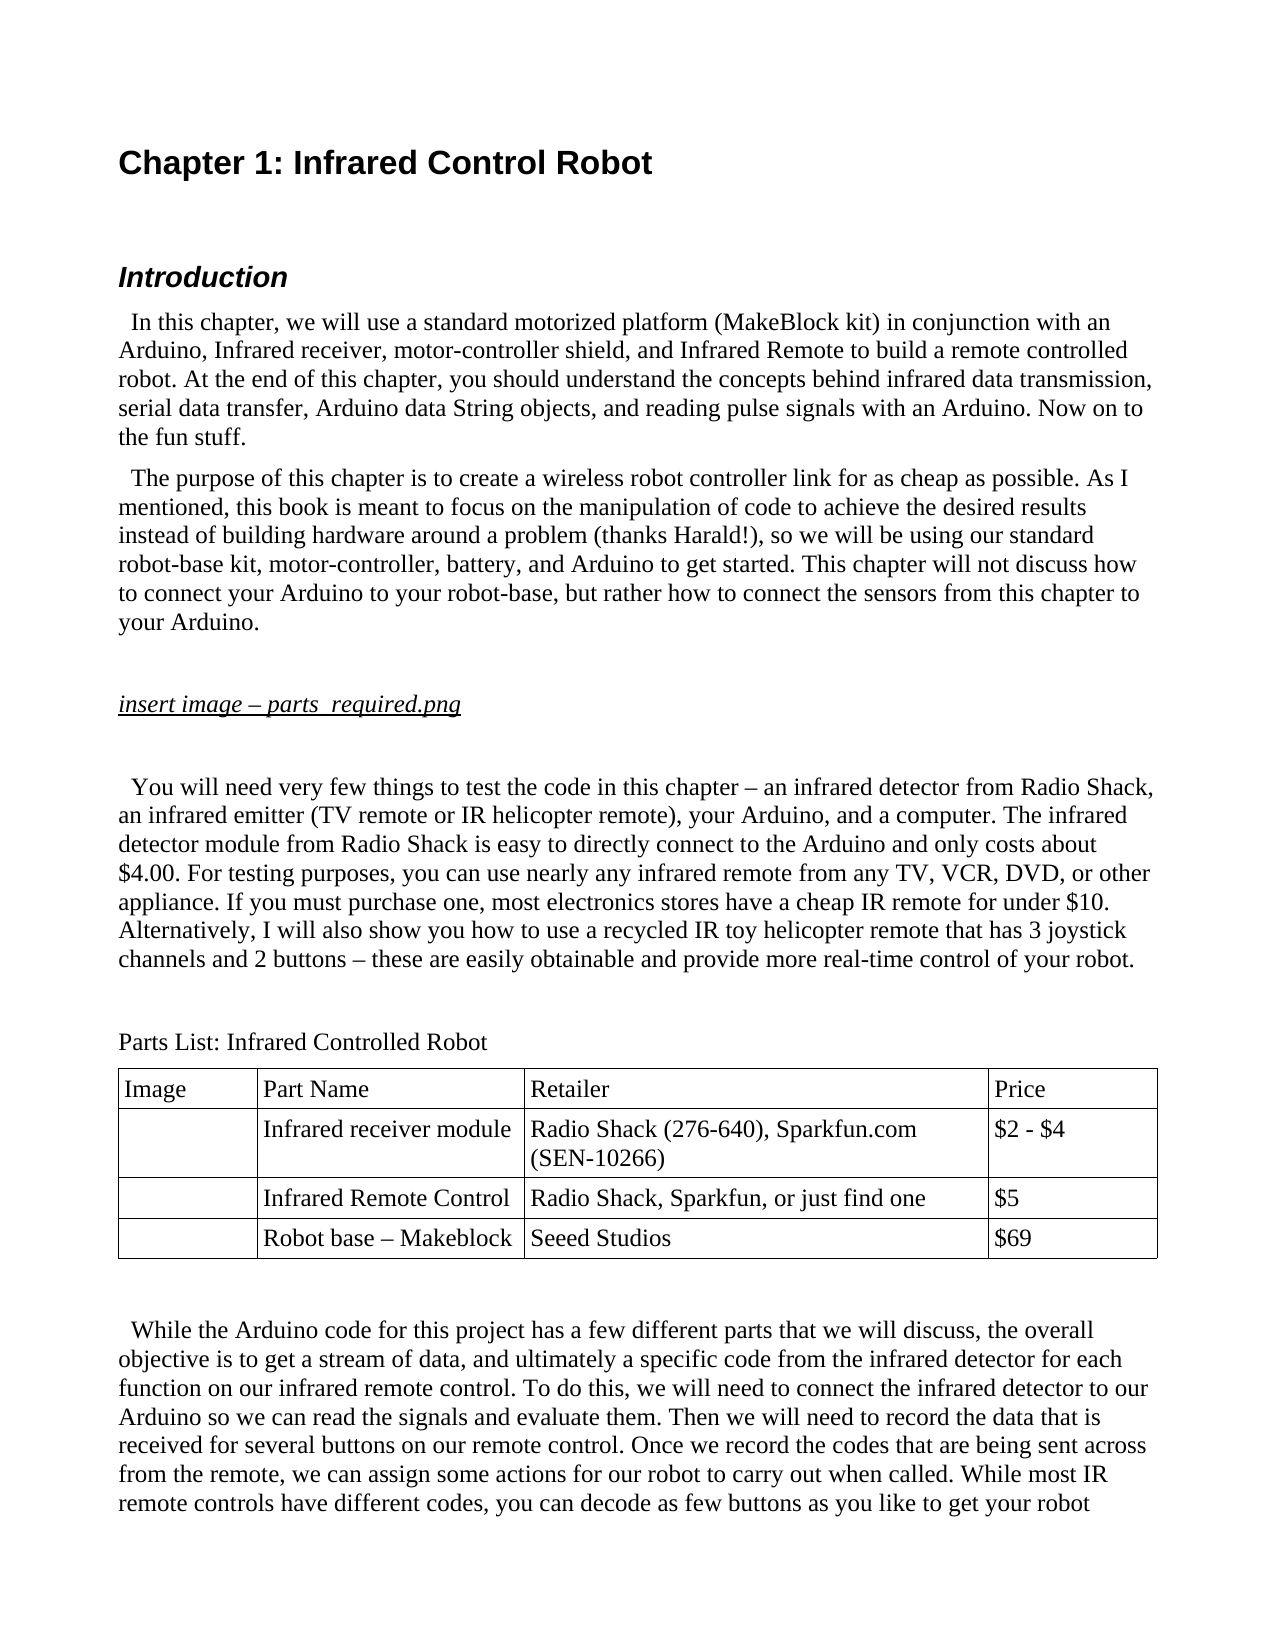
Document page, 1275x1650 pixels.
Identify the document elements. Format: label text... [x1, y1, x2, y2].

table_cell $5 [989, 1178, 1157, 1217]
table_cell Infrared receiver module [258, 1109, 524, 1177]
table_header Image [119, 1069, 257, 1108]
subtitle Chapter 1: Infrared Control Robot [118, 143, 1157, 182]
table_header Part Name [258, 1069, 524, 1108]
table_cell Infrared Remote Control [258, 1178, 524, 1217]
table_cell [119, 1178, 257, 1217]
table_cell $2 - $4 [989, 1109, 1157, 1177]
text While the Arduino code for this project has a few different parts that we will discuss, the overall objective is to get a stream of data, and ultimately a specific code from the infrared detector for each function on our infrared remote control. To do this, we will need to connect the infrared detector to our Arduino so we can read the signals and evaluate them. Then we will need to record the data that is received for several buttons on our remote control. Once we record the codes that are being sent across from the remote, we can assign some actions for our robot to carry out when called. While most IR remote controls have different codes, you can decode as few buttons as you like to get your robot [118, 1315, 1157, 1517]
text Parts List: Infrared Controlled Robot [118, 1027, 1157, 1055]
table_cell Radio Shack (276-640), Sparkfun.com (SEN-10266) [525, 1109, 988, 1177]
table_header Retailer [525, 1069, 988, 1108]
table_cell $69 [989, 1219, 1157, 1258]
text The purpose of this chapter is to create a wireless robot controller link for as cheap as possible. As I mentioned, this book is meant to focus on the manipulation of code to achieve the desired results instead of building hardware around a problem (thanks Harald!), so we will be using our standard robot-base kit, motor-controller, battery, and Arduino to get started. This chapter will not discuss how to connect your Arduino to your robot-base, but rather how to connect the sensors from this chapter to your Arduino. [118, 463, 1157, 635]
table_cell [119, 1219, 257, 1258]
text You will need very few things to test the code in this chapter – an infrared detector from Radio Shack, an infrared emitter (TV remote or IR helicopter remote), your Arduino, and a computer. The infrared detector module from Radio Shack is easy to directly connect to the Arduino and only costs about $4.00. For testing purposes, you can use nearly any infrared remote from any TV, VCR, DVD, or other appliance. If you must purchase one, most electronics stores have a cheap IR remote for under $10. Alternatively, I will also show you how to use a recycled IR toy helicopter remote that has 3 joystick channels and 2 buttons – these are easily obtainable and provide more real-time control of your robot. [118, 772, 1157, 973]
text In this chapter, we will use a standard motorized platform (MakeBlock kit) in conjunction with an Arduino, Infrared receiver, motor-controller shield, and Infrared Remote to build a remote controlled robot. At the end of this chapter, you should understand the concepts behind infrared data transmission, serial data transfer, Arduino data String objects, and reading pulse signals with an Arduino. Now on to the fun stuff. [118, 307, 1157, 450]
text insert image – parts_required.png [118, 689, 1157, 718]
table_header Price [989, 1069, 1157, 1108]
table_cell [119, 1109, 257, 1177]
subtitle Introduction [118, 261, 1157, 294]
table_cell Seeed Studios [525, 1219, 988, 1258]
table_cell Radio Shack, Sparkfun, or just find one [525, 1178, 988, 1217]
table_cell Robot base – Makeblock [258, 1219, 524, 1258]
